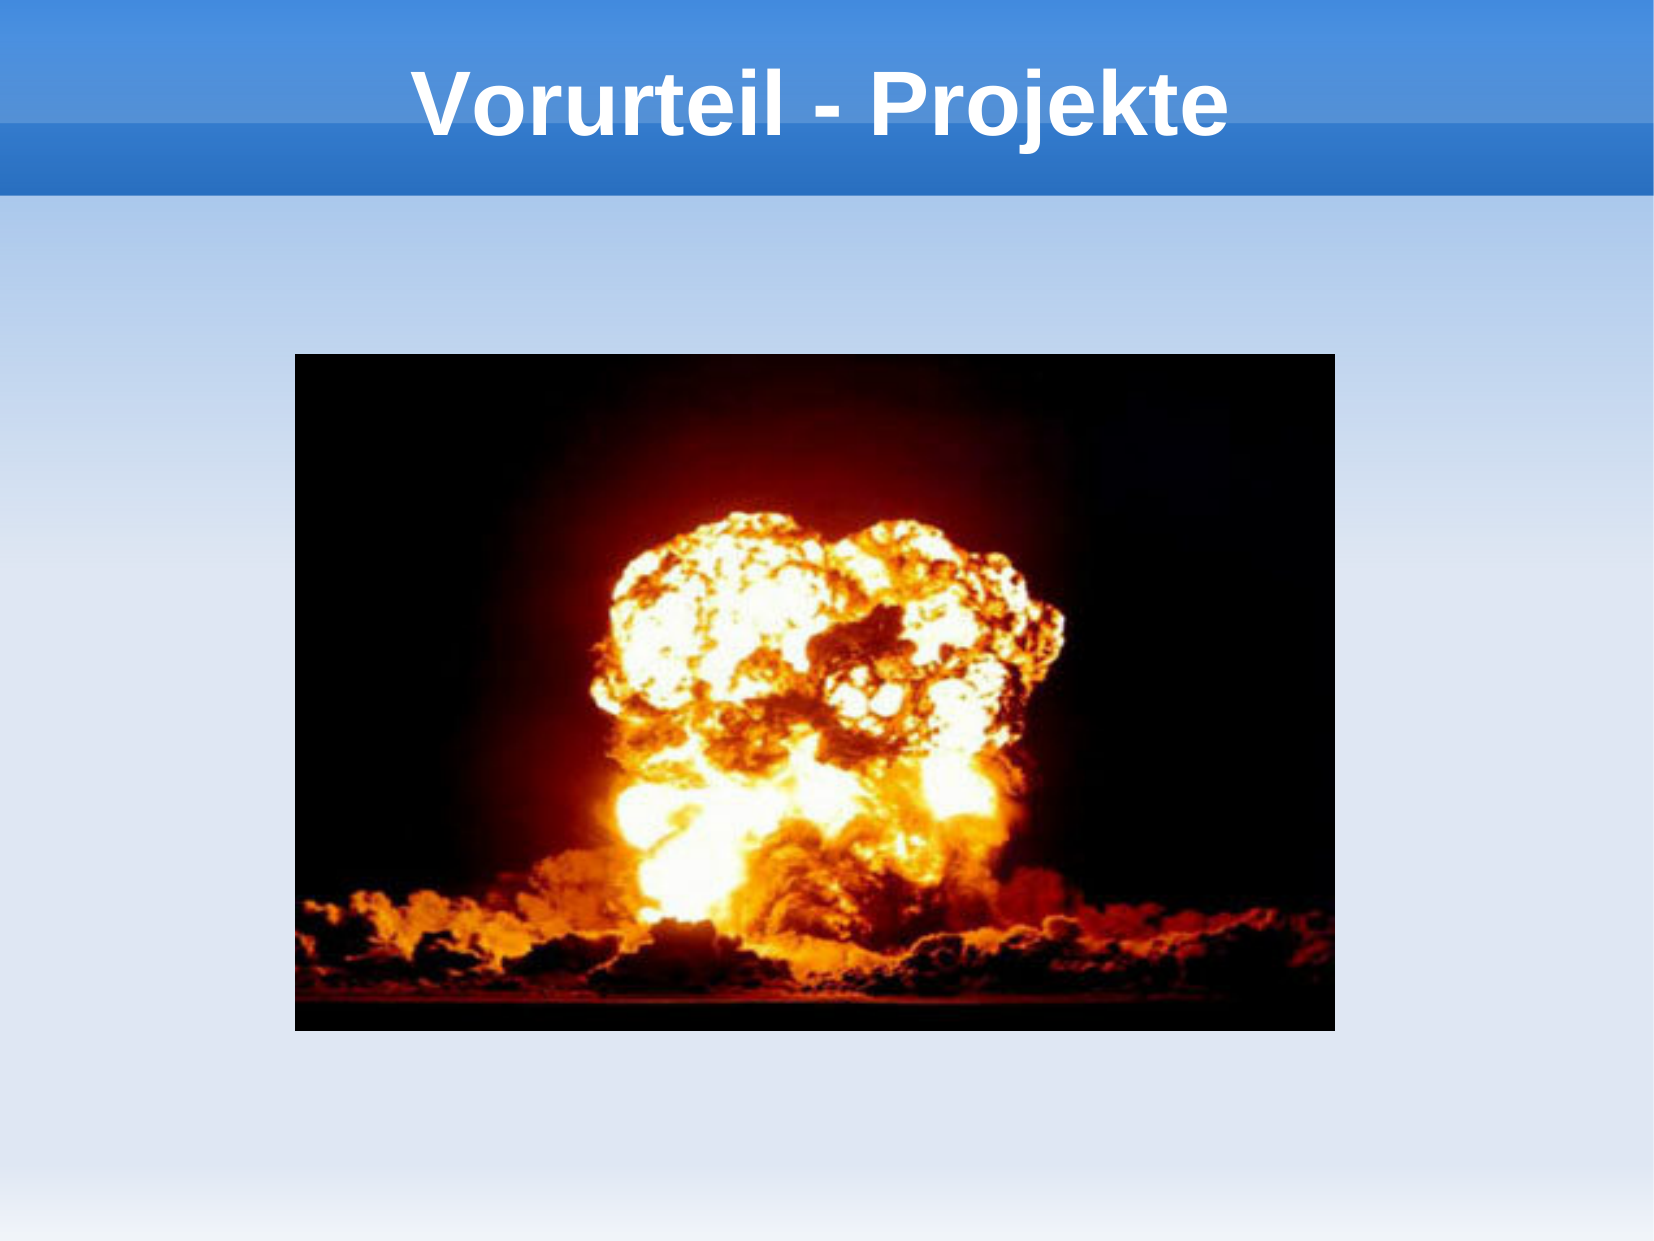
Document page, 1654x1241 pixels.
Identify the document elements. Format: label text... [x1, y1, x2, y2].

title Vorurteil - Projekte [76, 0, 1565, 208]
picture [0, 0, 1654, 1241]
